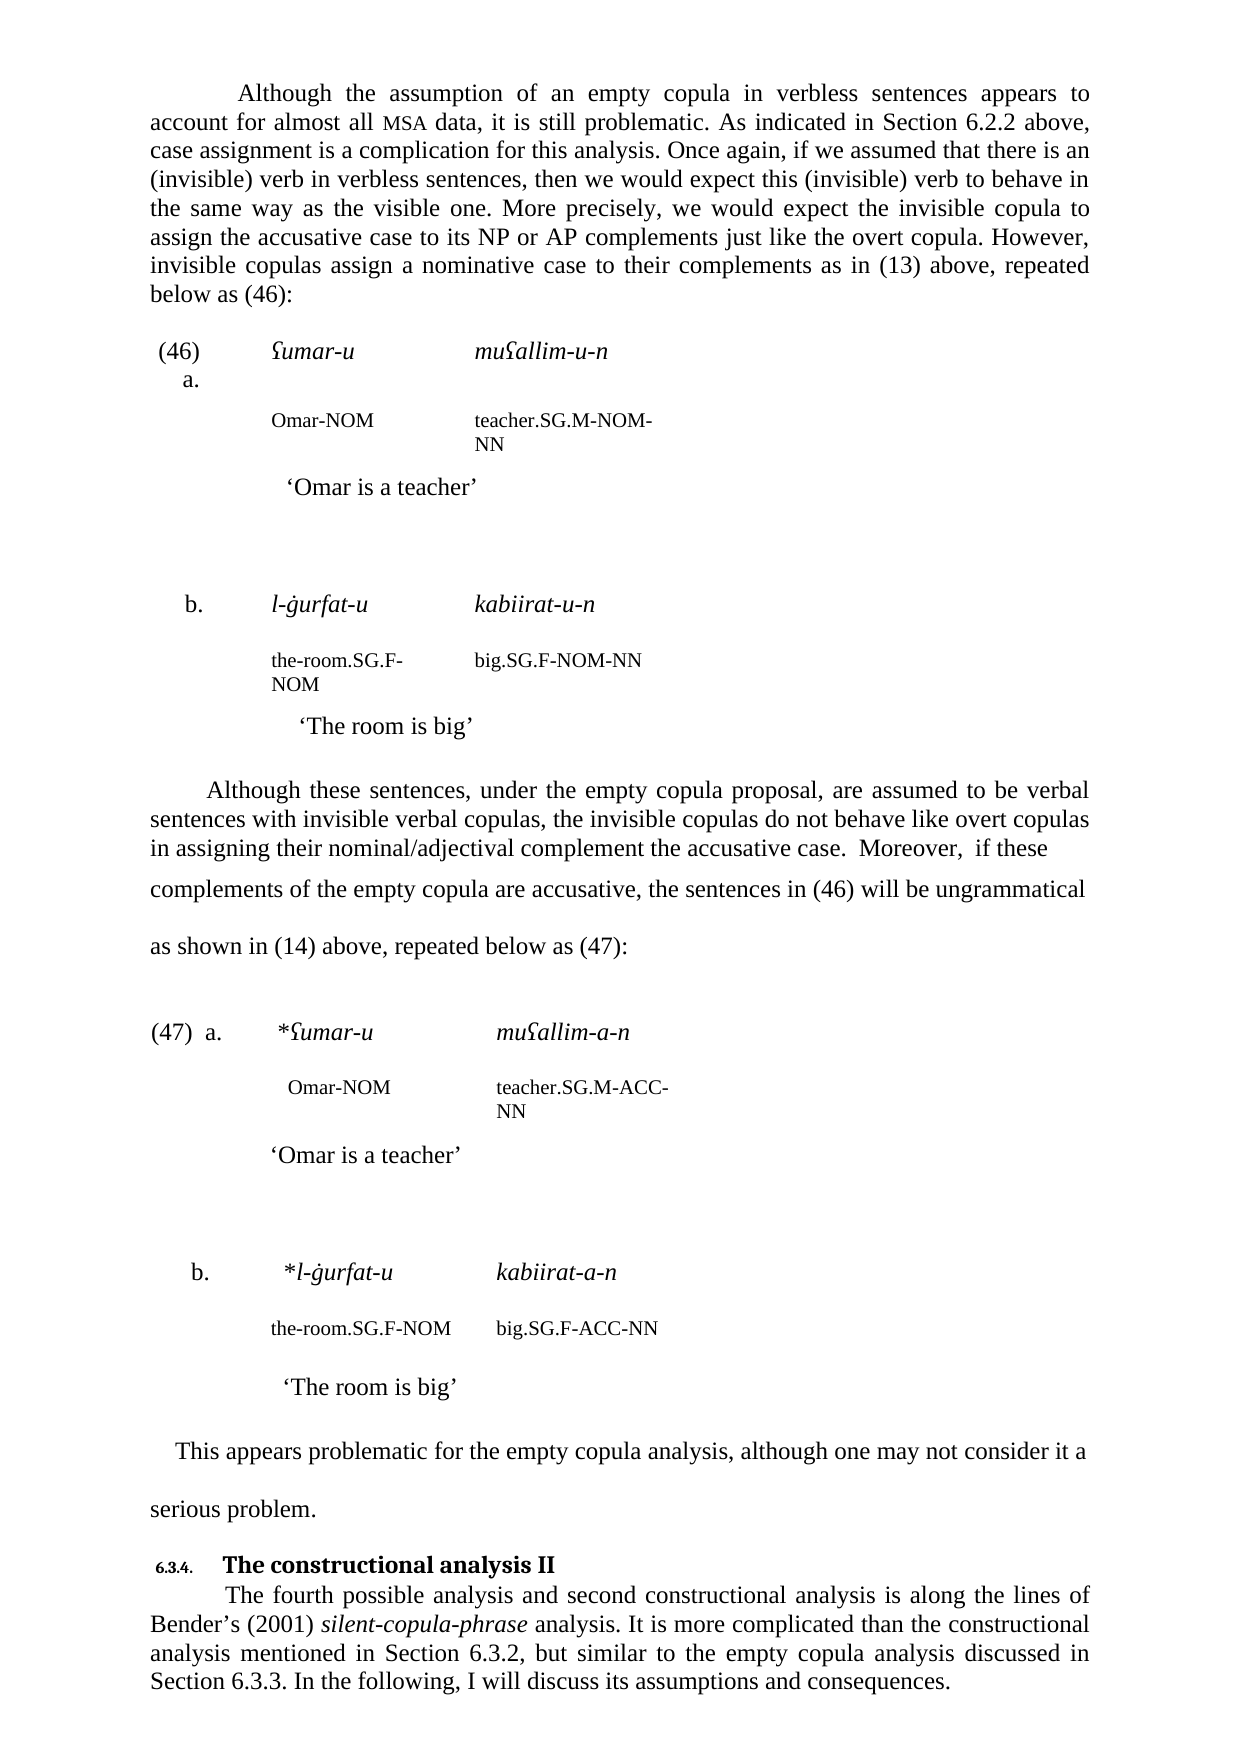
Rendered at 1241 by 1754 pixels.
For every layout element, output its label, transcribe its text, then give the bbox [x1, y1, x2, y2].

text Although these sentences, under the empty copula proposal, are assumed to be verbal sentences with invisible verbal copulas, the invisible copulas do not behave like overt copulas in assigning their nominal/adjectival complement the accusative case. Moreover, if these [150, 775, 1091, 861]
table_cell [119, 1301, 243, 1358]
table_header (46) a. [119, 338, 237, 393]
table_header (47) a. [119, 1018, 243, 1061]
table_cell ‘The room is big’ [243, 1358, 473, 1403]
table_header muʕallim-a-n [474, 1018, 708, 1061]
text The fourth possible analysis and second constructional analysis is along the lines of Bender’s (2001) silent-copula-phrase analysis. It is more complicated than the constructional analysis mentioned in Section 6.3.2, but similar to the empty copula analysis discussed in Section 6.3.3. In the following, I will discuss its assumptions and consequences. [150, 1580, 1091, 1695]
text Although the assumption of an empty copula in verbless sentences appears to account for almost all MSA data, it is still problematic. As indicated in Section 6.2.2 above, case assignment is a complication for this analysis. Once again, if we assumed that there is an (invisible) verb in verbless sentences, then we would expect this (invisible) verb to behave in the same way as the visible one. More precisely, we would expect the invisible copula to assign the accusative case to its NP or AP complements just like the overt copula. However, invisible copulas assign a nominative case to their complements as in (13) above, repeated below as (46): [150, 78, 1091, 308]
table_cell kabiirat-u-n [452, 546, 692, 634]
table_cell teacher.SG.M-NOM-NN [452, 393, 692, 456]
table_cell [119, 696, 237, 742]
table_cell big.SG.F-NOM-NN [452, 634, 692, 696]
table_cell [474, 1358, 708, 1403]
subtitle The constructional analysis II [155, 1551, 1123, 1580]
table_cell Omar-NOM [243, 1061, 473, 1123]
table_cell [119, 1358, 243, 1403]
table_cell Omar-NOM [237, 393, 452, 456]
table_cell ‘The room is big’ [237, 696, 692, 742]
text complements of the empty copula are accusative, the sentences in (46) will be ungrammatical as shown in (14) above, repeated below as (47): [150, 874, 1090, 960]
table_cell [119, 1061, 243, 1123]
table_cell big.SG.F-ACC-NN [474, 1301, 708, 1358]
table_cell the-room.SG.F-NOM [243, 1301, 473, 1358]
text This appears problematic for the empty copula analysis, although one may not consider it a serious problem. [150, 1436, 1123, 1523]
table_cell [119, 1124, 243, 1213]
table_cell l-ġurfat-u [237, 546, 452, 634]
table_cell b. [119, 546, 237, 634]
table_cell ‘Omar is a teacher’ [119, 456, 692, 546]
table_cell [474, 1124, 708, 1213]
table_header *ʕumar-u [243, 1018, 473, 1061]
table_cell teacher.SG.M-ACC-NN [474, 1061, 708, 1123]
table_cell [119, 634, 237, 696]
table_cell ‘Omar is a teacher’ [243, 1124, 473, 1213]
table_header muʕallim-u-n [452, 338, 692, 393]
table_cell [119, 393, 237, 456]
table_cell the-room.SG.F-NOM [237, 634, 452, 696]
table_cell kabiirat-a-n [474, 1214, 708, 1301]
table_header ʕumar-u [237, 338, 452, 393]
table_cell *l-ġurfat-u [243, 1214, 473, 1301]
table_cell b. [119, 1214, 243, 1301]
